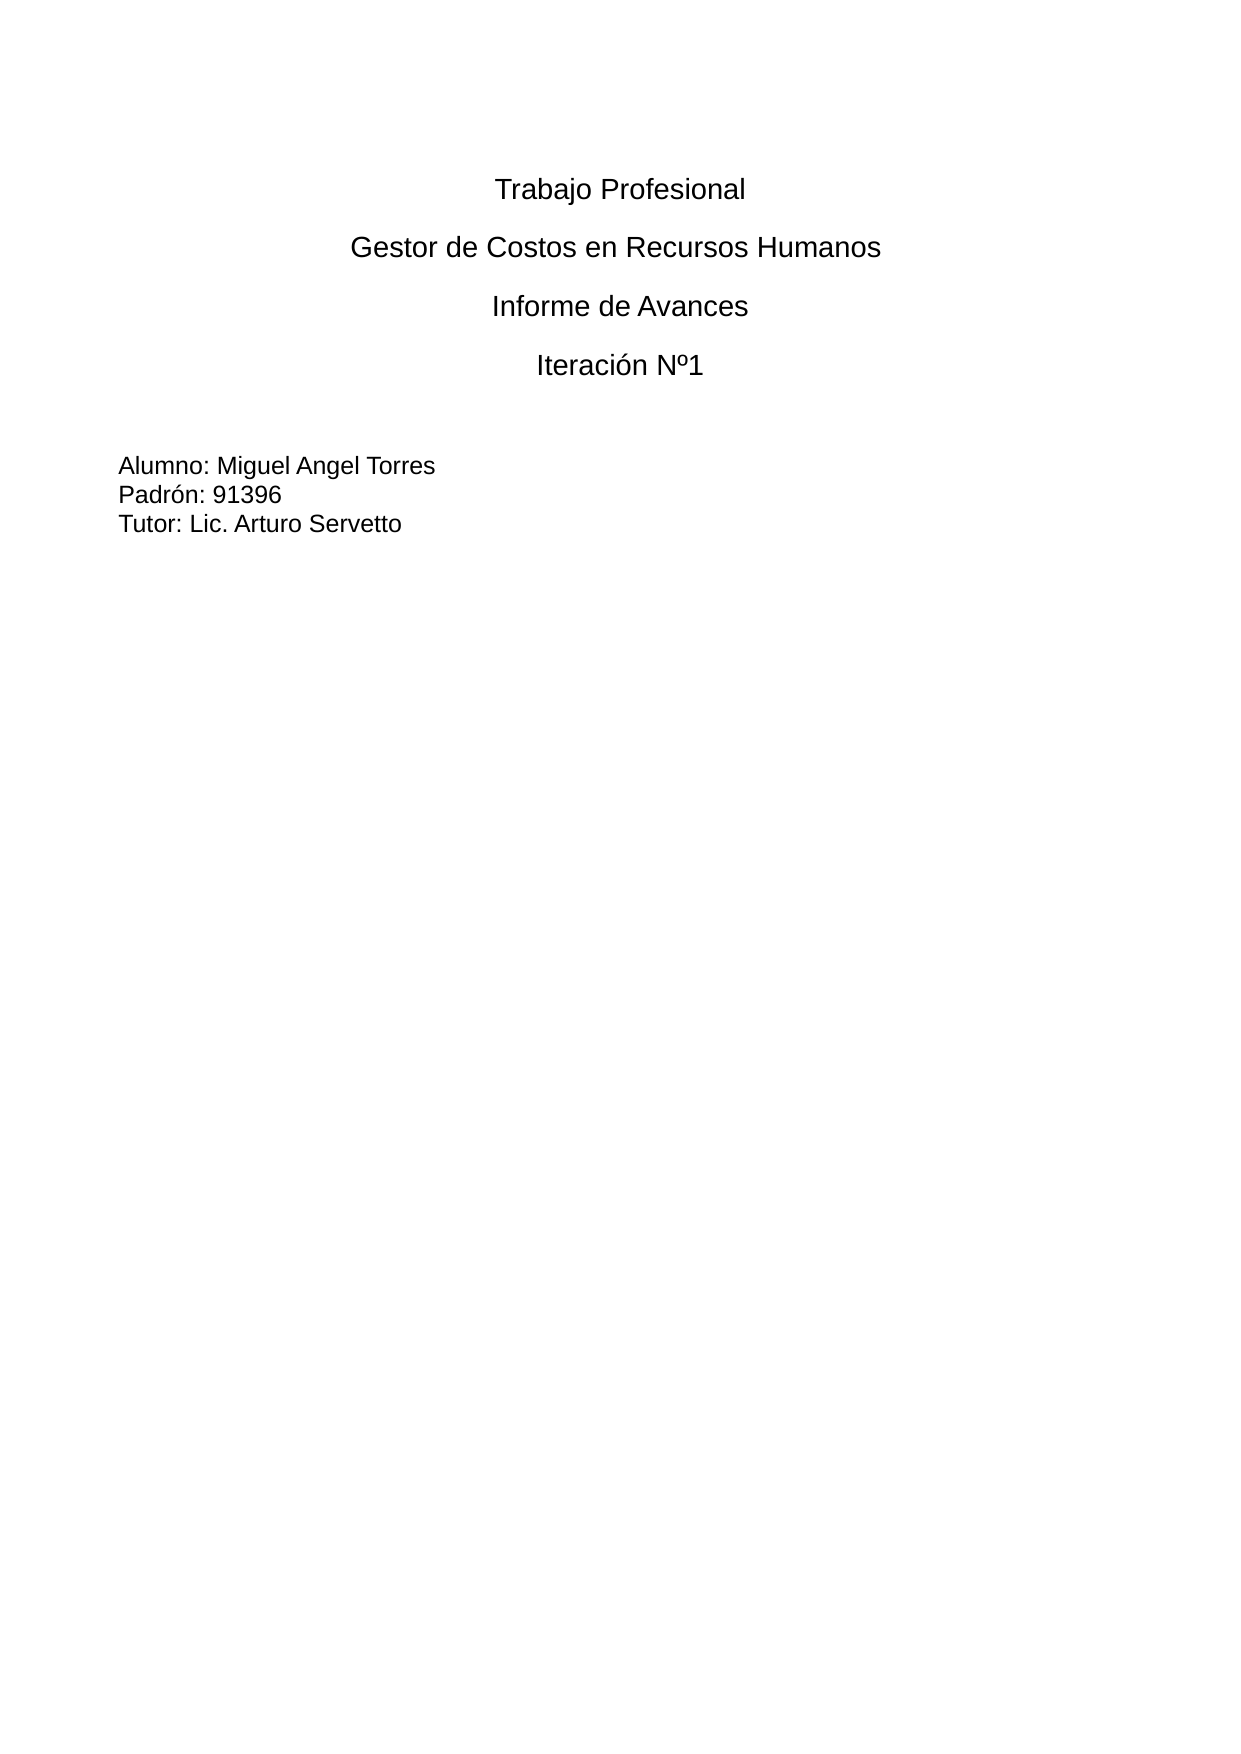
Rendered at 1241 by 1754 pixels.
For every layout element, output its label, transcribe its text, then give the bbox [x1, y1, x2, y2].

title Trabajo Profesional [118, 172, 1122, 205]
title Gestor de Costos en Recursos Humanos [118, 230, 1122, 264]
subtitle Iteración Nº1 [118, 347, 1122, 381]
text Padrón: 91396 [118, 480, 1122, 508]
text Tutor: Lic. Arturo Servetto [118, 508, 1122, 537]
subtitle Informe de Avances [118, 289, 1122, 322]
text Alumno: Miguel Angel Torres [118, 451, 1122, 480]
